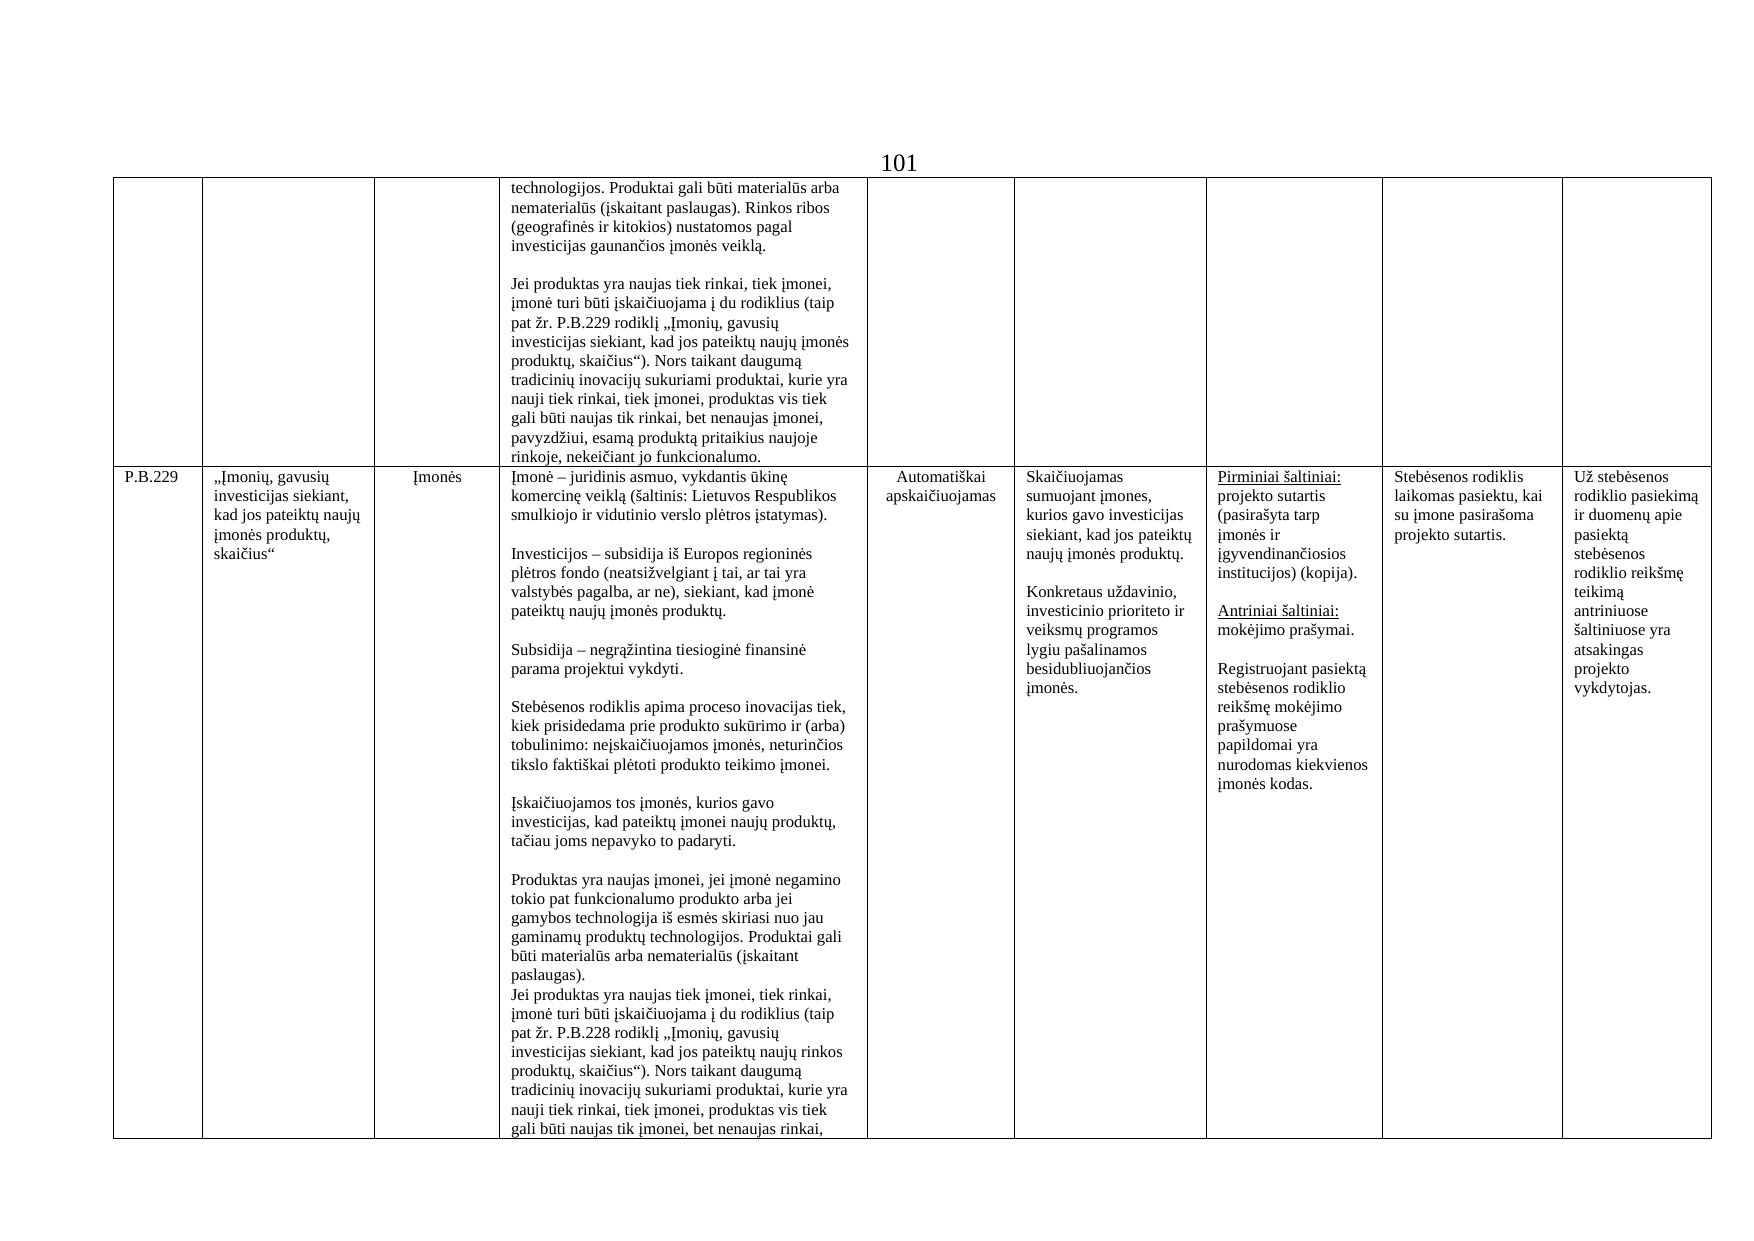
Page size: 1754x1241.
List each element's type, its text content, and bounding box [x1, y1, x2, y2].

table_cell [1563, 178, 1711, 466]
table_cell Skaičiuojamas sumuojant įmones, kurios gavo investicijas siekiant, kad jos pateiktų naujų įmonės produktų. Konkretaus uždavinio, investicinio prioriteto ir veiksmų programos lygiu pašalinamos besidubliuojančios įmonės. [1015, 467, 1206, 1138]
table_cell Įmonės [375, 467, 499, 1138]
table_cell „Įmonių, gavusių investicijas siekiant, kad jos pateiktų naujų įmonės produktų, skaičius“ [203, 467, 374, 1138]
table_cell Už stebėsenos rodiklio pasiekimą ir duomenų apie pasiektą stebėsenos rodiklio reikšmę teikimą antriniuose šaltiniuose yra atsakingas projekto vykdytojas. [1563, 467, 1711, 1138]
table_cell technologijos. Produktai gali būti materialūs arba nematerialūs (įskaitant paslaugas). Rinkos ribos (geografinės ir kitokios) nustatomos pagal investicijas gaunančios įmonės veiklą. Jei produktas yra naujas tiek rinkai, tiek įmonei, įmonė turi būti įskaičiuojama į du rodiklius (taip pat žr. P.B.229 rodiklį „Įmonių, gavusių investicijas siekiant, kad jos pateiktų naujų įmonės produktų, skaičius“). Nors taikant daugumą tradicinių inovacijų sukuriami produktai, kurie yra nauji tiek rinkai, tiek įmonei, produktas vis tiek gali būti naujas tik rinkai, bet nenaujas įmonei, pavyzdžiui, esamą produktą pritaikius naujoje rinkoje, nekeičiant jo funkcionalumo. [500, 178, 867, 466]
table_cell Automatiškai apskaičiuojamas [868, 467, 1014, 1138]
table_cell [1207, 178, 1382, 466]
table_cell Pirminiai šaltiniai: projekto sutartis (pasirašyta tarp įmonės ir įgyvendinančiosios institucijos) (kopija). Antriniai šaltiniai: mokėjimo prašymai. Registruojant pasiektą stebėsenos rodiklio reikšmę mokėjimo prašymuose papildomai yra nurodomas kiekvienos įmonės kodas. [1207, 467, 1382, 1138]
table_cell [114, 178, 202, 466]
table_cell [203, 178, 374, 466]
table_cell [868, 178, 1014, 466]
table_cell [1383, 178, 1562, 466]
table_cell P.B.229 [114, 467, 202, 1138]
table_cell Įmonė – juridinis asmuo, vykdantis ūkinę komercinę veiklą (šaltinis: Lietuvos Respublikos smulkiojo ir vidutinio verslo plėtros įstatymas). Investicijos – subsidija iš Europos regioninės plėtros fondo (neatsižvelgiant į tai, ar tai yra valstybės pagalba, ar ne), siekiant, kad įmonė pateiktų naujų įmonės produktų. Subsidija – negrąžintina tiesioginė finansinė parama projektui vykdyti. Stebėsenos rodiklis apima proceso inovacijas tiek, kiek prisidedama prie produkto sukūrimo ir (arba) tobulinimo: neįskaičiuojamos įmonės, neturinčios tikslo faktiškai plėtoti produkto teikimo įmonei. Įskaičiuojamos tos įmonės, kurios gavo investicijas, kad pateiktų įmonei naujų produktų, tačiau joms nepavyko to padaryti. Produktas yra naujas įmonei, jei įmonė negamino tokio pat funkcionalumo produkto arba jei gamybos technologija iš esmės skiriasi nuo jau gaminamų produktų technologijos. Produktai gali būti materialūs arba nematerialūs (įskaitant paslaugas). Jei produktas yra naujas tiek įmonei, tiek rinkai, įmonė turi būti įskaičiuojama į du rodiklius (taip pat žr. P.B.228 rodiklį „Įmonių, gavusių investicijas siekiant, kad jos pateiktų naujų rinkos produktų, skaičius“). Nors taikant daugumą tradicinių inovacijų sukuriami produktai, kurie yra nauji tiek rinkai, tiek įmonei, produktas vis tiek gali būti naujas tik įmonei, bet nenaujas rinkai, [500, 467, 867, 1138]
table_cell [375, 178, 499, 466]
table_cell [1015, 178, 1206, 466]
table_cell Stebėsenos rodiklis laikomas pasiektu, kai su įmone pasirašoma projekto sutartis. [1383, 467, 1562, 1138]
